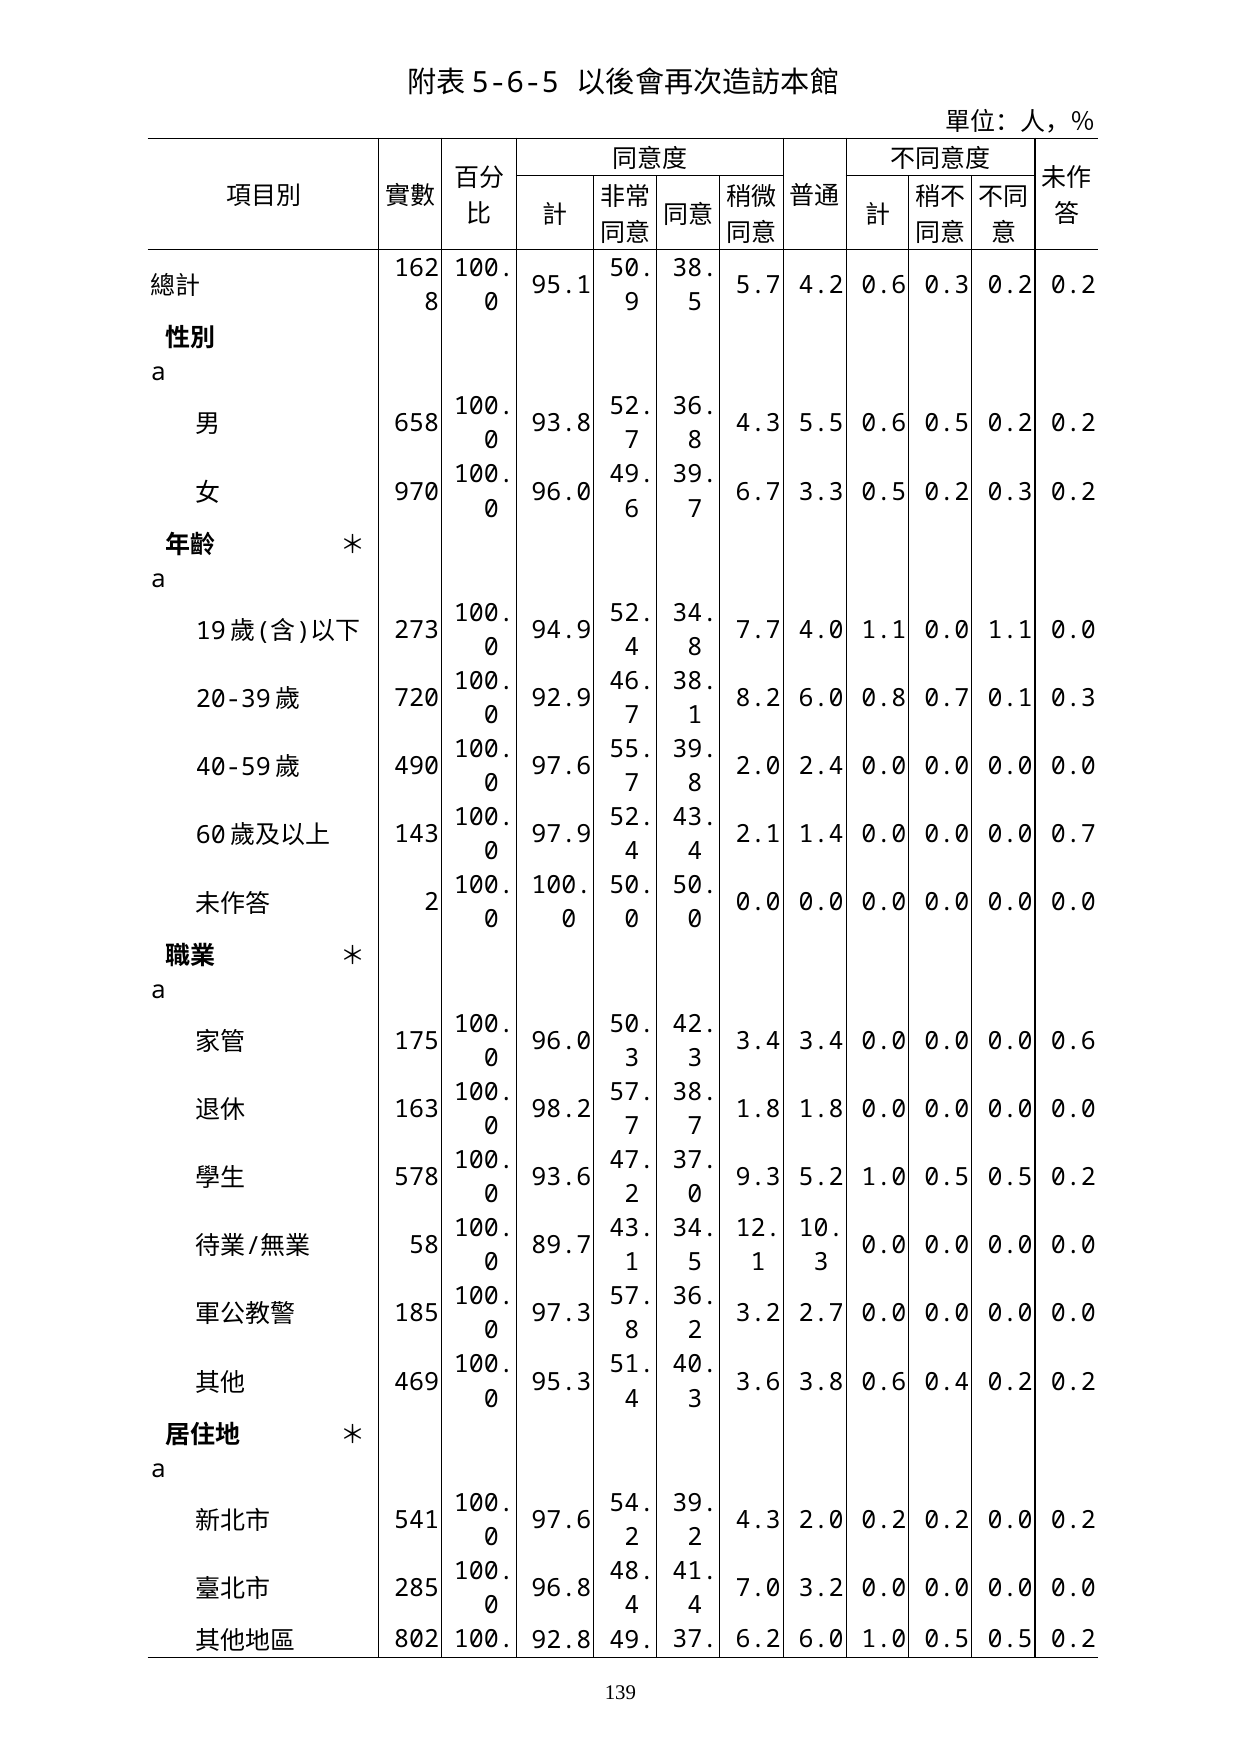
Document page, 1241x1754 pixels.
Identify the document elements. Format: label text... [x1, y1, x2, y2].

table_cell 37. [657, 1621, 719, 1657]
table_cell 0.5 [909, 388, 971, 456]
table_cell 60歲及以上 [148, 799, 378, 867]
table_cell 0.0 [909, 1553, 971, 1621]
table_cell [909, 524, 971, 594]
table_cell 100.0 [442, 1142, 516, 1210]
table_cell 1.4 [784, 799, 846, 867]
table_cell [442, 1414, 516, 1484]
table_cell 0.2 [1036, 1621, 1098, 1657]
table_cell [847, 1414, 908, 1484]
table_cell [909, 935, 971, 1006]
table_cell 0.2 [1036, 1142, 1098, 1210]
table_cell 0.0 [972, 1074, 1034, 1142]
table_cell 100.0 [442, 1074, 516, 1142]
table_cell 92.8 [517, 1621, 593, 1657]
table_cell 稍不同意 [909, 176, 971, 248]
table_cell 0.3 [1036, 663, 1098, 731]
table_cell 居住地 ＊a [148, 1414, 378, 1484]
table_cell 0.0 [972, 867, 1034, 935]
table_cell 40-59歲 [148, 731, 378, 799]
table_cell 163 [379, 1074, 441, 1142]
table_cell 0.0 [972, 1553, 1034, 1621]
table_cell 0.0 [1036, 1553, 1098, 1621]
table_cell 34.8 [657, 595, 719, 663]
table_cell 0.1 [972, 663, 1034, 731]
table_cell 185 [379, 1278, 441, 1346]
table_cell 3.3 [784, 456, 846, 524]
table_cell [847, 935, 908, 1006]
table_cell 未作答 [148, 867, 378, 935]
table_cell 家管 [148, 1006, 378, 1074]
table_cell 57.8 [594, 1278, 656, 1346]
table_cell 同意 [657, 176, 719, 248]
table_cell 其他 [148, 1346, 378, 1414]
table_cell 100.0 [517, 867, 593, 935]
table_cell 0.6 [847, 1346, 908, 1414]
table_cell 0.0 [972, 1006, 1034, 1074]
table_cell 不同意 [972, 176, 1034, 248]
table_cell 39.7 [657, 456, 719, 524]
table_cell 42.3 [657, 1006, 719, 1074]
table_cell [379, 318, 441, 388]
table_cell 38.1 [657, 663, 719, 731]
table_cell 100.0 [442, 1485, 516, 1553]
table_cell 0.0 [972, 731, 1034, 799]
table_cell 稍微同意 [720, 176, 783, 248]
table_cell 2.0 [784, 1485, 846, 1553]
table_cell 50.3 [594, 1006, 656, 1074]
table_cell 1.0 [847, 1621, 908, 1657]
table_cell 96.0 [517, 456, 593, 524]
table_cell 0.0 [972, 1210, 1034, 1278]
table_cell 1.1 [847, 595, 908, 663]
table_cell 97.6 [517, 1485, 593, 1553]
table_cell 0.6 [847, 250, 908, 318]
table_cell 100.0 [442, 1210, 516, 1278]
table_cell 39.8 [657, 731, 719, 799]
table_cell 0.6 [1036, 1006, 1098, 1074]
table_cell [784, 524, 846, 594]
table_cell [1036, 318, 1098, 388]
table_cell 55.7 [594, 731, 656, 799]
table_cell 658 [379, 388, 441, 456]
table_cell 100.0 [442, 1006, 516, 1074]
table_cell 不同意度 [847, 139, 1034, 175]
table_cell 0.2 [847, 1485, 908, 1553]
table_cell [972, 318, 1034, 388]
table_cell 100.0 [442, 456, 516, 524]
table_cell 0.0 [1036, 731, 1098, 799]
table_cell [720, 318, 783, 388]
table_cell [1036, 1414, 1098, 1484]
table_cell 1.0 [847, 1142, 908, 1210]
table_cell 0.0 [909, 595, 971, 663]
table_cell 4.2 [784, 250, 846, 318]
table_cell 10.3 [784, 1210, 846, 1278]
table_cell 19歲(含)以下 [148, 595, 378, 663]
table_cell 175 [379, 1006, 441, 1074]
table_cell 2.7 [784, 1278, 846, 1346]
table_cell 0.2 [972, 250, 1034, 318]
table_cell 5.5 [784, 388, 846, 456]
table_cell 百分比 [442, 139, 516, 248]
table_cell 100.0 [442, 867, 516, 935]
table_cell 4.3 [720, 1485, 783, 1553]
table_cell 52.7 [594, 388, 656, 456]
table_cell 36.2 [657, 1278, 719, 1346]
table_cell 其他地區 [148, 1621, 378, 1657]
table_cell 0.2 [1036, 1346, 1098, 1414]
table_cell 47.2 [594, 1142, 656, 1210]
table_cell 0.0 [909, 1278, 971, 1346]
table_cell [847, 318, 908, 388]
table_cell 0.2 [1036, 388, 1098, 456]
table_cell [517, 935, 593, 1006]
table_cell 46.7 [594, 663, 656, 731]
table_cell 0.0 [1036, 867, 1098, 935]
table_cell [379, 935, 441, 1006]
table_cell 36.8 [657, 388, 719, 456]
table_cell 新北市 [148, 1485, 378, 1553]
table_cell [442, 935, 516, 1006]
table_cell 2 [379, 867, 441, 935]
table_cell 43.4 [657, 799, 719, 867]
table_cell 4.3 [720, 388, 783, 456]
table_cell 8.2 [720, 663, 783, 731]
table_cell 0.0 [847, 1278, 908, 1346]
table_cell 0.2 [972, 1346, 1034, 1414]
table_cell 職業 ＊a [148, 935, 378, 1006]
table_cell 0.0 [972, 799, 1034, 867]
table_cell 39.2 [657, 1485, 719, 1553]
table_cell 0.0 [720, 867, 783, 935]
table_cell 97.6 [517, 731, 593, 799]
table_cell 0.2 [972, 388, 1034, 456]
table_cell 52.4 [594, 595, 656, 663]
table_cell 54.2 [594, 1485, 656, 1553]
table_cell 3.6 [720, 1346, 783, 1414]
table_cell 37.0 [657, 1142, 719, 1210]
table_cell 100.0 [442, 731, 516, 799]
table_cell [720, 935, 783, 1006]
table_cell 100.0 [442, 1278, 516, 1346]
table_cell 34.5 [657, 1210, 719, 1278]
table_cell 0.0 [1036, 1210, 1098, 1278]
table_cell 0.0 [847, 1074, 908, 1142]
table_cell [909, 318, 971, 388]
table_cell 0.5 [972, 1142, 1034, 1210]
table_cell 95.1 [517, 250, 593, 318]
table_cell [972, 935, 1034, 1006]
table_cell 98.2 [517, 1074, 593, 1142]
table_cell 100.0 [442, 1346, 516, 1414]
table_cell 6.0 [784, 1621, 846, 1657]
table_cell 0.2 [1036, 1485, 1098, 1553]
table_cell 40.3 [657, 1346, 719, 1414]
table_cell [517, 318, 593, 388]
table_cell 273 [379, 595, 441, 663]
table_cell 96.0 [517, 1006, 593, 1074]
table_cell 女 [148, 456, 378, 524]
table_cell 0.7 [909, 663, 971, 731]
table_cell 1628 [379, 250, 441, 318]
table_cell [972, 524, 1034, 594]
table_cell 0.7 [1036, 799, 1098, 867]
table_cell 96.8 [517, 1553, 593, 1621]
table_cell 0.5 [909, 1142, 971, 1210]
table_cell [657, 935, 719, 1006]
table_cell 學生 [148, 1142, 378, 1210]
table_cell 0.3 [972, 456, 1034, 524]
table_header 附表5-6-5 以後會再次造訪本館 [148, 59, 1098, 101]
table_cell 49. [594, 1621, 656, 1657]
table_cell 臺北市 [148, 1553, 378, 1621]
table_cell 0.0 [909, 1006, 971, 1074]
table_cell [1036, 935, 1098, 1006]
table_cell 97.9 [517, 799, 593, 867]
table_cell 計 [517, 176, 593, 248]
table_cell 0.0 [972, 1278, 1034, 1346]
table_cell 2.1 [720, 799, 783, 867]
table_cell 0.2 [1036, 250, 1098, 318]
table_cell 490 [379, 731, 441, 799]
table_cell [784, 935, 846, 1006]
table_cell 0.0 [909, 867, 971, 935]
table_cell 57.7 [594, 1074, 656, 1142]
table_cell 43.1 [594, 1210, 656, 1278]
table_cell 0.5 [972, 1621, 1034, 1657]
table_cell 0.0 [847, 799, 908, 867]
table_cell 100.0 [442, 799, 516, 867]
table_cell 6.0 [784, 663, 846, 731]
table_cell 實數 [379, 139, 441, 248]
table_cell 50.9 [594, 250, 656, 318]
table_cell [657, 1414, 719, 1484]
table_cell 0.0 [847, 1553, 908, 1621]
table_cell 89.7 [517, 1210, 593, 1278]
table_cell 720 [379, 663, 441, 731]
table_cell 0.0 [1036, 1074, 1098, 1142]
table_cell 94.9 [517, 595, 593, 663]
table_cell [379, 1414, 441, 1484]
table_cell [784, 1414, 846, 1484]
table_cell 52.4 [594, 799, 656, 867]
table_cell [972, 1414, 1034, 1484]
table_cell 58 [379, 1210, 441, 1278]
table_cell 2.0 [720, 731, 783, 799]
table_cell 0.2 [909, 1485, 971, 1553]
table_cell 100.0 [442, 388, 516, 456]
table_cell [594, 1414, 656, 1484]
table_cell 9.3 [720, 1142, 783, 1210]
table_cell [784, 318, 846, 388]
table_cell 退休 [148, 1074, 378, 1142]
table_cell 0.5 [909, 1621, 971, 1657]
table_cell [1036, 524, 1098, 594]
table_cell 0.0 [909, 799, 971, 867]
table_cell 同意度 [517, 139, 783, 175]
table_cell 100. [442, 1621, 516, 1657]
table_cell 0.0 [909, 1210, 971, 1278]
table_cell 未作答 [1036, 139, 1098, 248]
table_cell 非常同意 [594, 176, 656, 248]
table_cell 4.0 [784, 595, 846, 663]
table_cell 541 [379, 1485, 441, 1553]
table_cell [594, 318, 656, 388]
table_cell [720, 1414, 783, 1484]
table_cell 20-39歲 [148, 663, 378, 731]
table_cell 49.6 [594, 456, 656, 524]
table_cell 0.0 [847, 1210, 908, 1278]
table_cell 7.0 [720, 1553, 783, 1621]
table_cell 0.0 [847, 731, 908, 799]
table_cell 0.3 [909, 250, 971, 318]
table_cell 軍公教警 [148, 1278, 378, 1346]
table_cell 3.2 [720, 1278, 783, 1346]
table_cell 0.6 [847, 388, 908, 456]
table_cell 41.4 [657, 1553, 719, 1621]
table_cell 93.6 [517, 1142, 593, 1210]
table_cell 項目別 [148, 139, 378, 248]
table_cell 0.0 [1036, 1278, 1098, 1346]
table_cell 51.4 [594, 1346, 656, 1414]
table_cell 0.0 [847, 867, 908, 935]
table_cell 0.5 [847, 456, 908, 524]
table_cell 3.4 [784, 1006, 846, 1074]
table_cell 970 [379, 456, 441, 524]
table_cell 性別 a [148, 318, 378, 388]
table_cell [379, 524, 441, 594]
table_cell 1.8 [720, 1074, 783, 1142]
table_cell 男 [148, 388, 378, 456]
table_cell 3.8 [784, 1346, 846, 1414]
table_cell 2.4 [784, 731, 846, 799]
table_cell [517, 1414, 593, 1484]
table_cell 0.8 [847, 663, 908, 731]
table_cell 93.8 [517, 388, 593, 456]
table_cell 802 [379, 1621, 441, 1657]
table_cell 50.0 [594, 867, 656, 935]
table_cell [909, 1414, 971, 1484]
table_cell 0.2 [909, 456, 971, 524]
table_cell 6.7 [720, 456, 783, 524]
table_cell 97.3 [517, 1278, 593, 1346]
table_cell [594, 935, 656, 1006]
table_cell 單位：人，％ [148, 101, 1098, 138]
table_cell 1.8 [784, 1074, 846, 1142]
table_cell [442, 318, 516, 388]
table_cell 0.4 [909, 1346, 971, 1414]
table_cell 38.7 [657, 1074, 719, 1142]
table_cell 12.1 [720, 1210, 783, 1278]
table_cell [847, 524, 908, 594]
table_cell 計 [847, 176, 908, 248]
table_cell 7.7 [720, 595, 783, 663]
table_cell 50.0 [657, 867, 719, 935]
table_cell 總計 [148, 250, 378, 318]
table_cell 0.0 [1036, 595, 1098, 663]
table_cell 48.4 [594, 1553, 656, 1621]
table_cell 469 [379, 1346, 441, 1414]
table_cell 5.2 [784, 1142, 846, 1210]
table_cell [657, 524, 719, 594]
table_cell 100.0 [442, 663, 516, 731]
table_cell 0.2 [1036, 456, 1098, 524]
table_cell 100.0 [442, 250, 516, 318]
table_cell 38.5 [657, 250, 719, 318]
table_cell 100.0 [442, 595, 516, 663]
table_cell 3.2 [784, 1553, 846, 1621]
table_cell 285 [379, 1553, 441, 1621]
table_cell [517, 524, 593, 594]
table_cell 普通 [784, 139, 846, 248]
table_cell 578 [379, 1142, 441, 1210]
table_cell 0.0 [847, 1006, 908, 1074]
table_cell 待業/無業 [148, 1210, 378, 1278]
table_cell 92.9 [517, 663, 593, 731]
table_cell [594, 524, 656, 594]
table_cell 0.0 [972, 1485, 1034, 1553]
table_cell [442, 524, 516, 594]
table_cell 5.7 [720, 250, 783, 318]
table_cell [720, 524, 783, 594]
table_cell 0.0 [784, 867, 846, 935]
table_cell 0.0 [909, 731, 971, 799]
table_cell [657, 318, 719, 388]
table_cell 6.2 [720, 1621, 783, 1657]
table_cell 143 [379, 799, 441, 867]
table_cell 0.0 [909, 1074, 971, 1142]
table_cell 1.1 [972, 595, 1034, 663]
table_cell 3.4 [720, 1006, 783, 1074]
table_cell 100.0 [442, 1553, 516, 1621]
table_cell 95.3 [517, 1346, 593, 1414]
table_cell 年齡 ＊a [148, 524, 378, 594]
